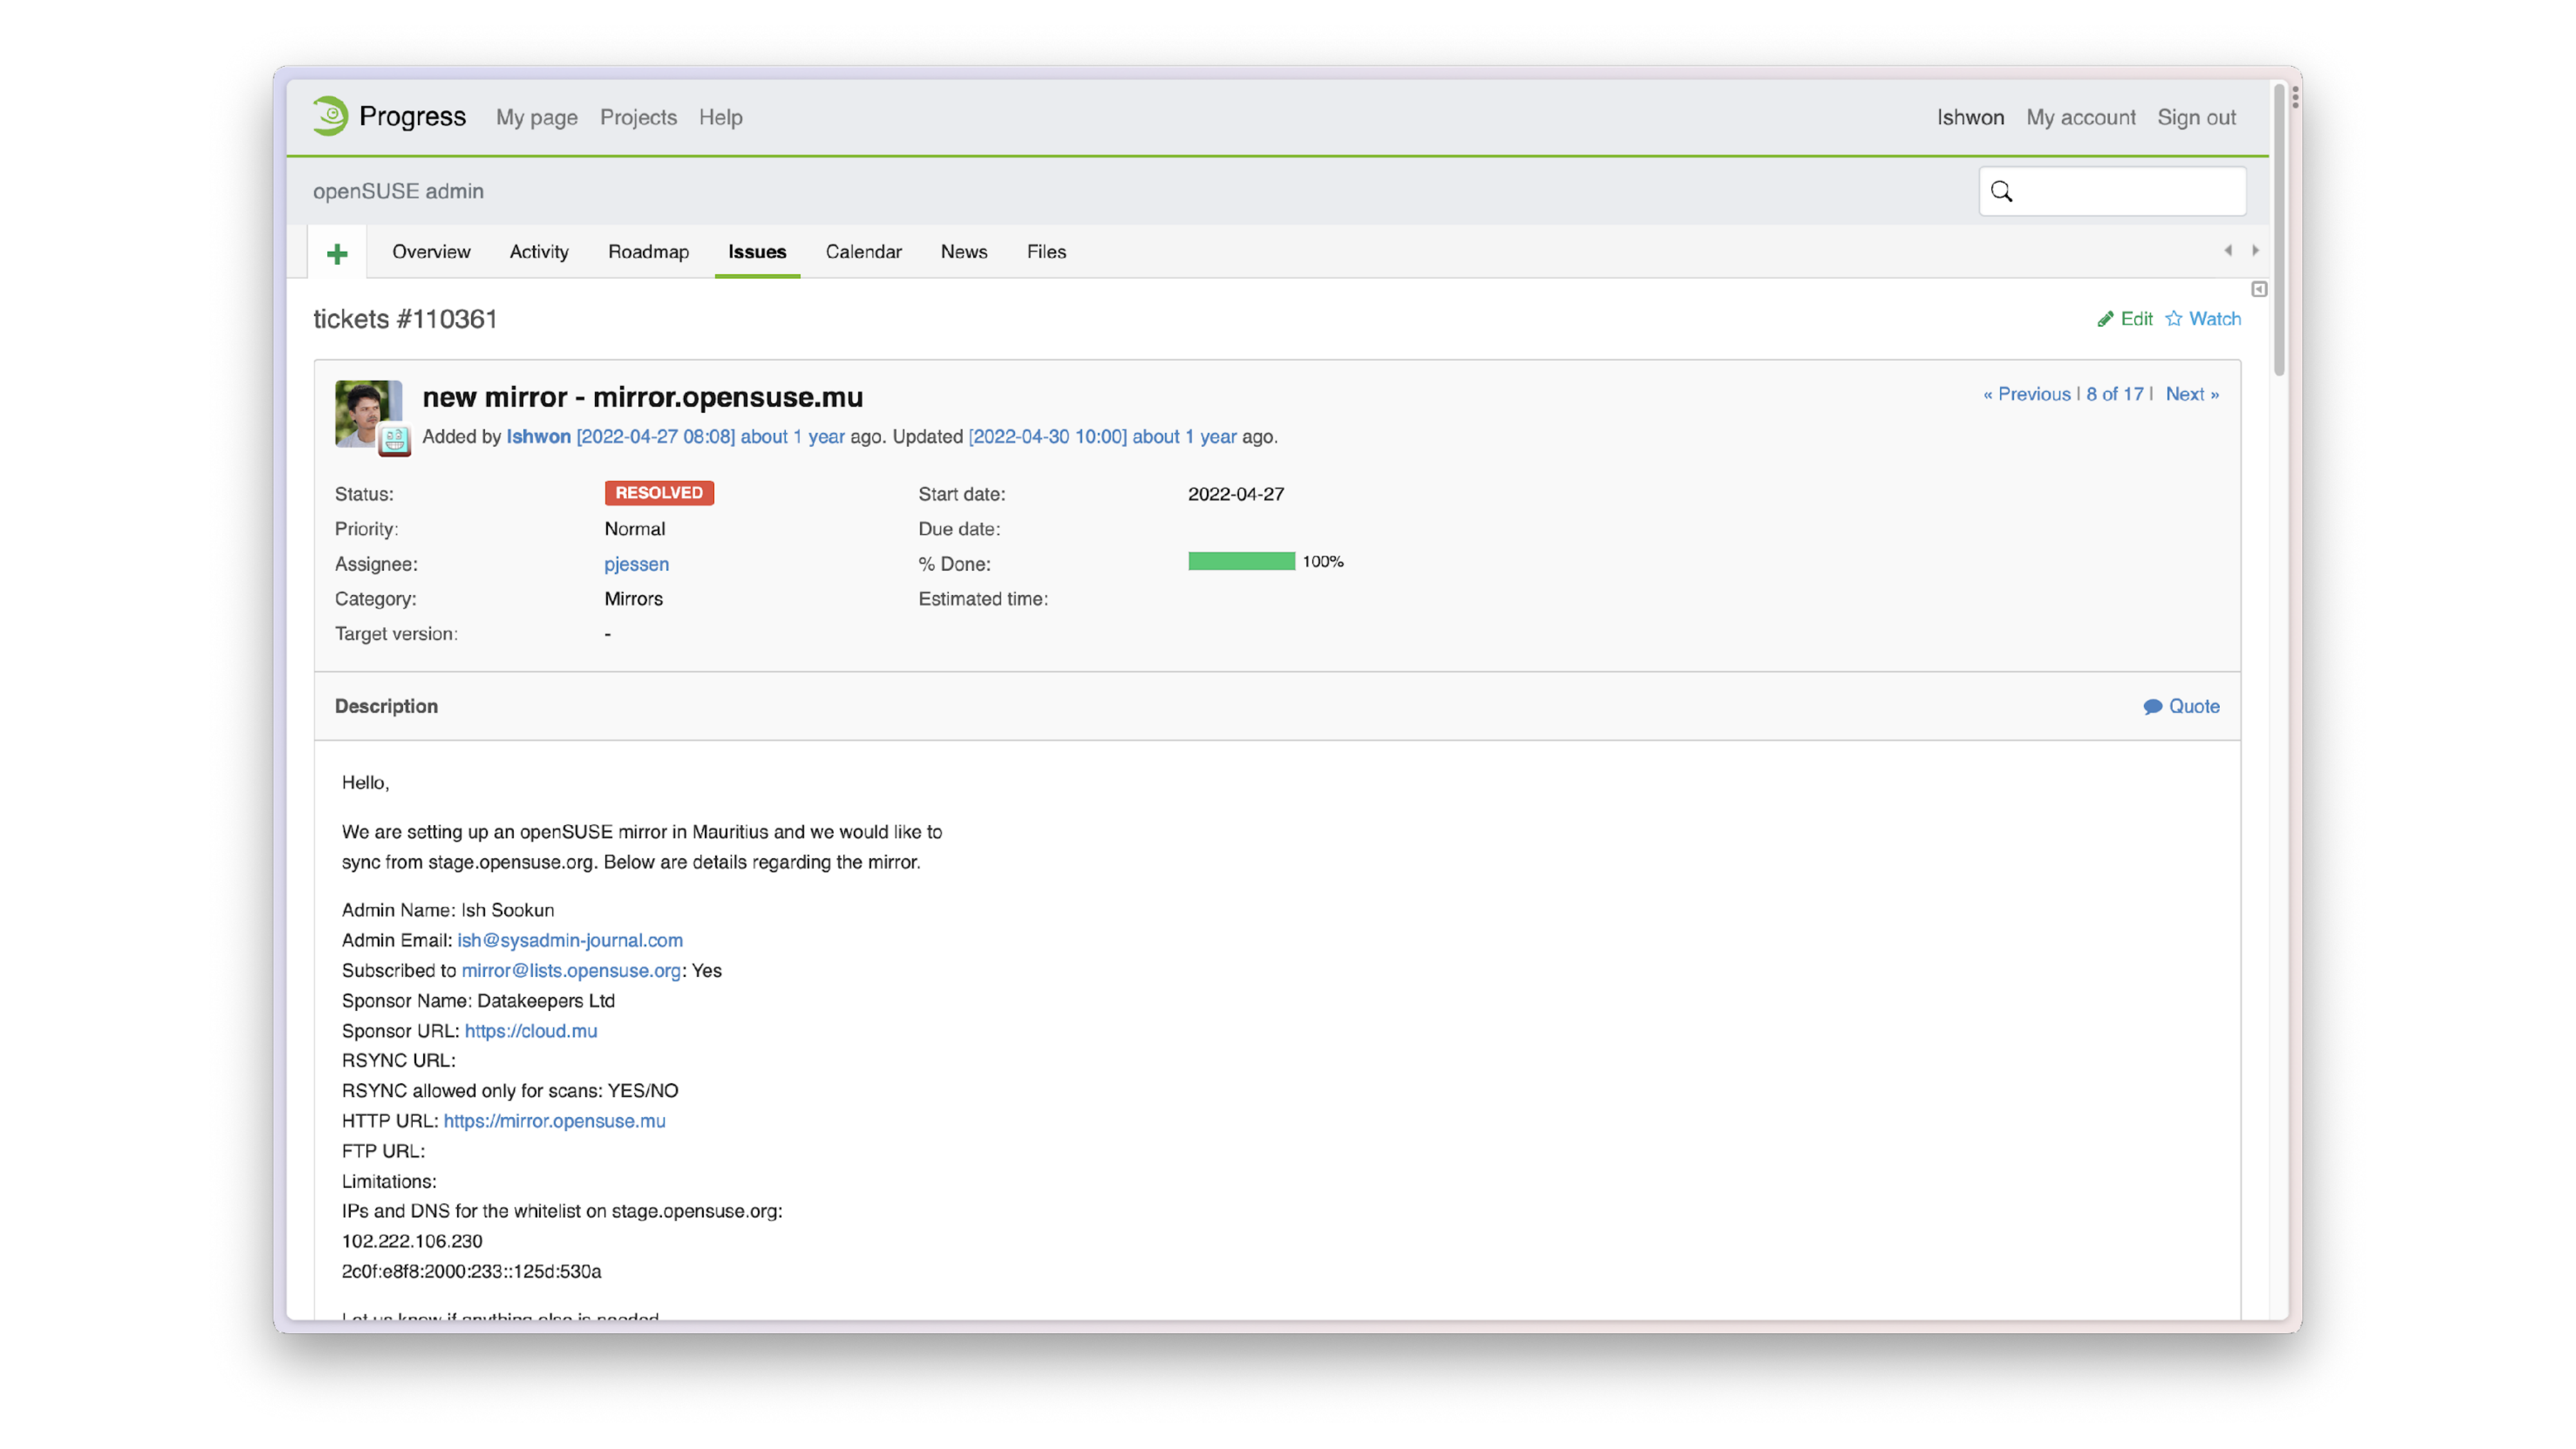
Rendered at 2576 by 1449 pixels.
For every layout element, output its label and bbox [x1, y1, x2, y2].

picture [198, 15, 2378, 1433]
